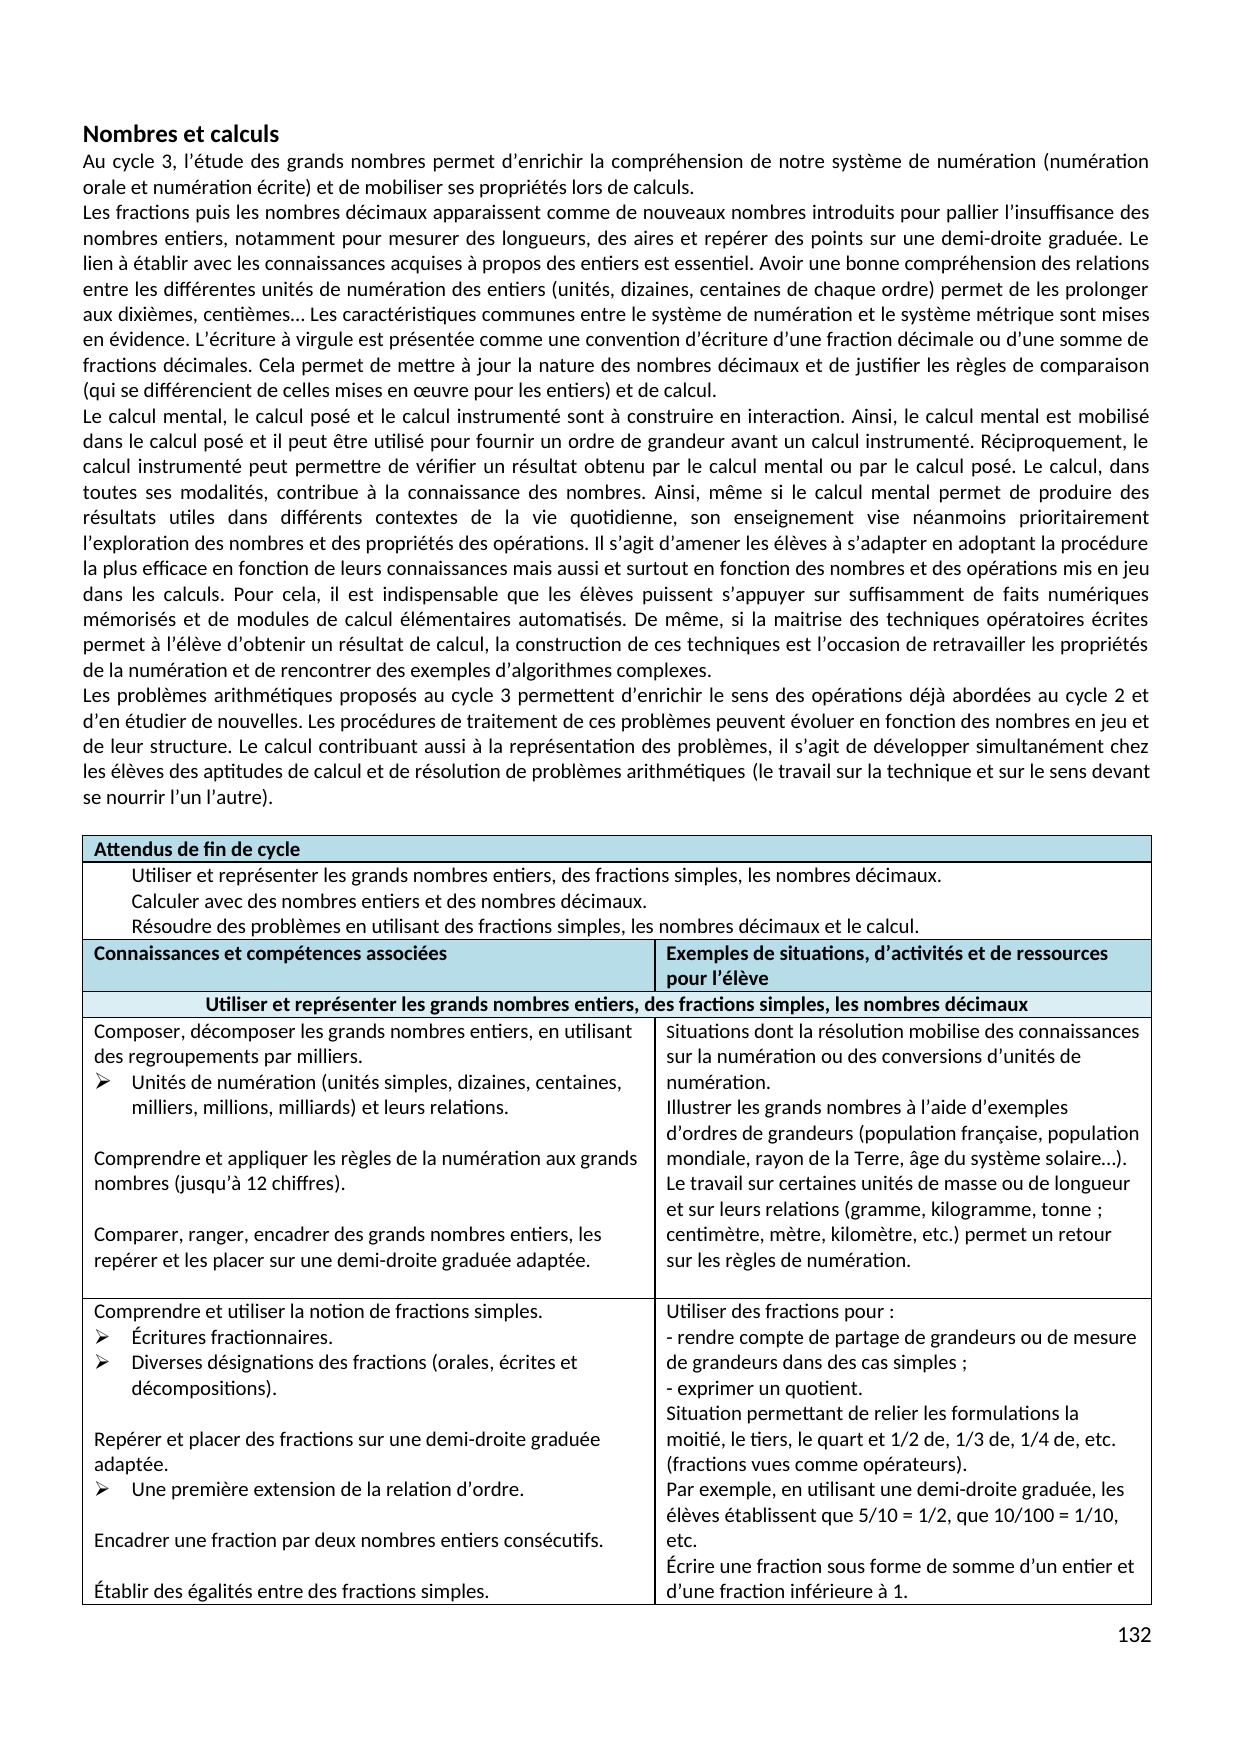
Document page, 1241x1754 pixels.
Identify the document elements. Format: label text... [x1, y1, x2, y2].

table_cell Utiliser des fractions pour : - rendre compte de partage de grandeurs ou de mesure de grandeurs dans des cas simples ; - exprimer un quotient. Situation permettant de relier les formulations la moitié, le tiers, le quart et 1/2 de, 1/3 de, 1/4 de, etc. (fractions vues comme opérateurs). Par exemple, en utilisant une demi-droite graduée, les élèves établissent que 5/10 = 1/2, que 10/100 = 1/10, etc. Écrire une fraction sous forme de somme d’un entier et d’une fraction inférieure à 1. [656, 1299, 1151, 1604]
text Les fractions puis les nombres décimaux apparaissent comme de nouveaux nombres introduits pour pallier l’insuffisance des nombres entiers, notamment pour mesurer des longueurs, des aires et repérer des points sur une demi-droite graduée. Le lien à établir avec les connaissances acquises à propos des entiers est essentiel. Avoir une bonne compréhension des relations entre les différentes unités de numération des entiers (unités, dizaines, centaines de chaque ordre) permet de les prolonger aux dixièmes, centièmes… Les caractéristiques communes entre le système de numération et le système métrique sont mises en évidence. L’écriture à virgule est présentée comme une convention d’écriture d’une fraction décimale ou d’une somme de fractions décimales. Cela permet de mettre à jour la nature des nombres décimaux et de justifier les règles de comparaison (qui se différencient de celles mises en œuvre pour les entiers) et de calcul. [83, 199, 1152, 403]
table_header Attendus de fin de cycle [83, 836, 1151, 861]
table_cell Connaissances et compétences associées [83, 940, 654, 991]
table_cell Composer, décomposer les grands nombres entiers, en utilisant des regroupements par milliers. Unités de numération (unités simples, dizaines, centaines, milliers, millions, milliards) et leurs relations. Comprendre et appliquer les règles de la numération aux grands nombres (jusqu’à 12 chiffres). Comparer, ranger, encadrer des grands nombres entiers, les repérer et les placer sur une demi-droite graduée adaptée. [83, 1018, 654, 1298]
table_cell Utiliser et représenter les grands nombres entiers, des fractions simples, les nombres décimaux. Calculer avec des nombres entiers et des nombres décimaux. Résoudre des problèmes en utilisant des fractions simples, les nombres décimaux et le calcul. [83, 863, 1151, 939]
text Nombres et calculs [83, 118, 1152, 149]
text Le calcul mental, le calcul posé et le calcul instrumenté sont à construire en interaction. Ainsi, le calcul mental est mobilisé dans le calcul posé et il peut être utilisé pour fournir un ordre de grandeur avant un calcul instrumenté. Réciproquement, le calcul instrumenté peut permettre de vérifier un résultat obtenu par le calcul mental ou par le calcul posé. Le calcul, dans toutes ses modalités, contribue à la connaissance des nombres. Ainsi, même si le calcul mental permet de produire des résultats utiles dans différents contextes de la vie quotidienne, son enseignement vise néanmoins prioritairement l’exploration des nombres et des propriétés des opérations. Il s’agit d’amener les élèves à s’adapter en adoptant la procédure la plus efficace en fonction de leurs connaissances mais aussi et surtout en fonction des nombres et des opérations mis en jeu dans les calculs. Pour cela, il est indispensable que les élèves puissent s’appuyer sur suffisamment de faits numériques mémorisés et de modules de calcul élémentaires automatisés. De même, si la maitrise des techniques opératoires écrites permet à l’élève d’obtenir un résultat de calcul, la construction de ces techniques est l’occasion de retravailler les propriétés de la numération et de rencontrer des exemples d’algorithmes complexes. [83, 403, 1152, 682]
table_cell Utiliser et représenter les grands nombres entiers, des fractions simples, les nombres décimaux [83, 992, 1151, 1017]
text Au cycle 3, l’étude des grands nombres permet d’enrichir la compréhension de notre système de numération (numération orale et numération écrite) et de mobiliser ses propriétés lors de calculs. [83, 149, 1152, 199]
table_cell Comprendre et utiliser la notion de fractions simples. Écritures fractionnaires. Diverses désignations des fractions (orales, écrites et décompositions). Repérer et placer des fractions sur une demi-droite graduée adaptée. Une première extension de la relation d’ordre. Encadrer une fraction par deux nombres entiers consécutifs. Établir des égalités entre des fractions simples. [83, 1299, 654, 1604]
text Les problèmes arithmétiques proposés au cycle 3 permettent d’enrichir le sens des opérations déjà abordées au cycle 2 et d’en étudier de nouvelles. Les procédures de traitement de ces problèmes peuvent évoluer en fonction des nombres en jeu et de leur structure. Le calcul contribuant aussi à la représentation des problèmes, il s’agit de développer simultanément chez les élèves des aptitudes de calcul et de résolution de problèmes arithmétiques (le travail sur la technique et sur le sens devant se nourrir l’un l’autre). [83, 682, 1152, 809]
table_cell Exemples de situations, d’activités et de ressources pour l’élève [656, 940, 1151, 991]
table_cell Situations dont la résolution mobilise des connaissances sur la numération ou des conversions d’unités de numération. Illustrer les grands nombres à l’aide d’exemples d’ordres de grandeurs (population française, population mondiale, rayon de la Terre, âge du système solaire…). Le travail sur certaines unités de masse ou de longueur et sur leurs relations (gramme, kilogramme, tonne ; centimètre, mètre, kilomètre, etc.) permet un retour sur les règles de numération. [656, 1018, 1151, 1298]
